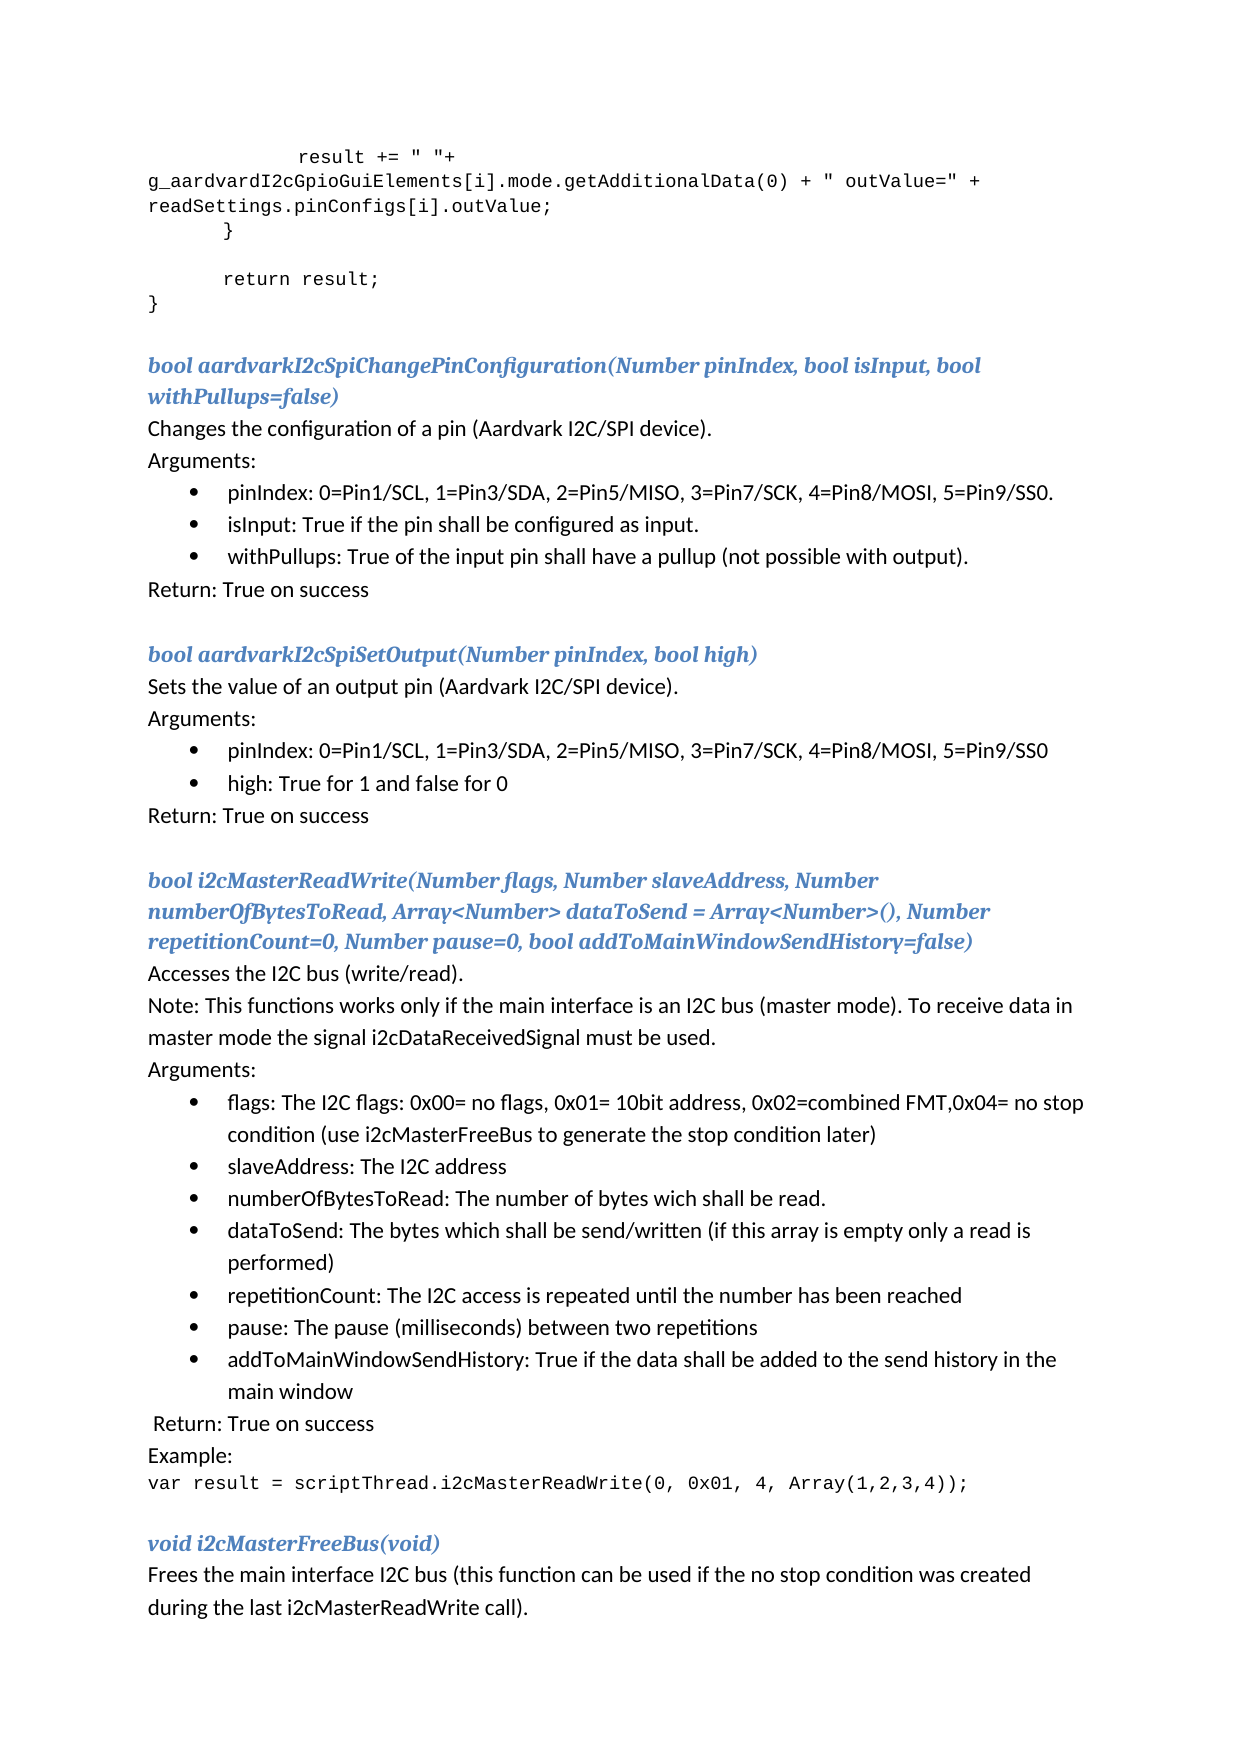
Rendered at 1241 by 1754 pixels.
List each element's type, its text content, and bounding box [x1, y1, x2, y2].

list pinIndex: 0=Pin1/SCL, 1=Pin3/SDA, 2=Pin5/MISO, 3=Pin7/SCK, 4=Pin8/MOSI, 5=Pin9/SS0. [190, 478, 1093, 506]
text Frees the main interface I2C bus (this function can be used if the no stop condition was created during the last i2cMasterReadWrite call). [148, 1561, 1093, 1621]
list isInput: True if the pin shall be configured as input. [190, 510, 1093, 538]
list slaveAddress: The I2C address [190, 1152, 1093, 1180]
text Arguments: [148, 704, 1093, 732]
text } [148, 294, 1093, 315]
list withPullups: True of the input pin shall have a pullup (not possible with output). [190, 542, 1093, 571]
text Example: [148, 1442, 1093, 1470]
list high: True for 1 and false for 0 [190, 769, 1093, 797]
text Note: This functions works only if the main interface is an I2C bus (master mode). To receive data in master mode the signal i2cDataReceivedSignal must be used. [148, 991, 1093, 1051]
text } [148, 221, 1093, 242]
text return result; [148, 269, 1093, 291]
subtitle bool aardvarkI2cSpiChangePinConfiguration(Number pinIndex, bool isInput, bool withPullups=false) [148, 353, 1093, 410]
list numberOfBytesToRead: The number of bytes wich shall be read. [190, 1184, 1093, 1212]
list Return: True on success [148, 575, 1093, 603]
text var result = scriptThread.i2cMasterReadWrite(0, 0x01, 4, Array(1,2,3,4)); [148, 1474, 1093, 1495]
subtitle bool i2cMasterReadWrite(Number flags, Number slaveAddress, Number numberOfBytesToRead, Array<Number> dataToSend = Array<Number>(), Number repetitionCount=0, Number pause=0, bool addToMainWindowSendHistory=false) [148, 868, 1093, 955]
text Return: True on success [148, 1409, 1093, 1437]
list Return: True on success [148, 801, 1093, 829]
list pause: The pause (milliseconds) between two repetitions [190, 1313, 1093, 1341]
text Accesses the I2C bus (write/read). [148, 959, 1093, 987]
list dataToSend: The bytes which shall be send/written (if this array is empty only a read is performed) [190, 1216, 1093, 1277]
text Arguments: [148, 446, 1093, 474]
subtitle void i2cMasterFreeBus(void) [148, 1530, 1093, 1557]
text Arguments: [148, 1055, 1093, 1083]
list flags: The I2C flags: 0x00= no flags, 0x01= 10bit address, 0x02=combined FMT,0x04= no stop condition (use i2cMasterFreeBus to generate the stop condition later) [190, 1088, 1093, 1148]
text result += " "+ g_aardvardI2cGpioGuiElements[i].mode.getAdditionalData(0) + " outValue=" + readSettings.pinConfigs[i].outValue; [148, 148, 1093, 218]
list pinIndex: 0=Pin1/SCL, 1=Pin3/SDA, 2=Pin5/MISO, 3=Pin7/SCK, 4=Pin8/MOSI, 5=Pin9/SS0 [190, 737, 1093, 764]
list repetitionCount: The I2C access is repeated until the number has been reached [190, 1281, 1093, 1309]
text Sets the value of an output pin (Aardvark I2C/SPI device). [148, 672, 1093, 700]
text Changes the configuration of a pin (Aardvark I2C/SPI device). [148, 414, 1093, 442]
subtitle bool aardvarkI2cSpiSetOutput(Number pinIndex, bool high) [148, 642, 1093, 668]
list addToMainWindowSendHistory: True if the data shall be added to the send history in the main window [190, 1345, 1093, 1405]
